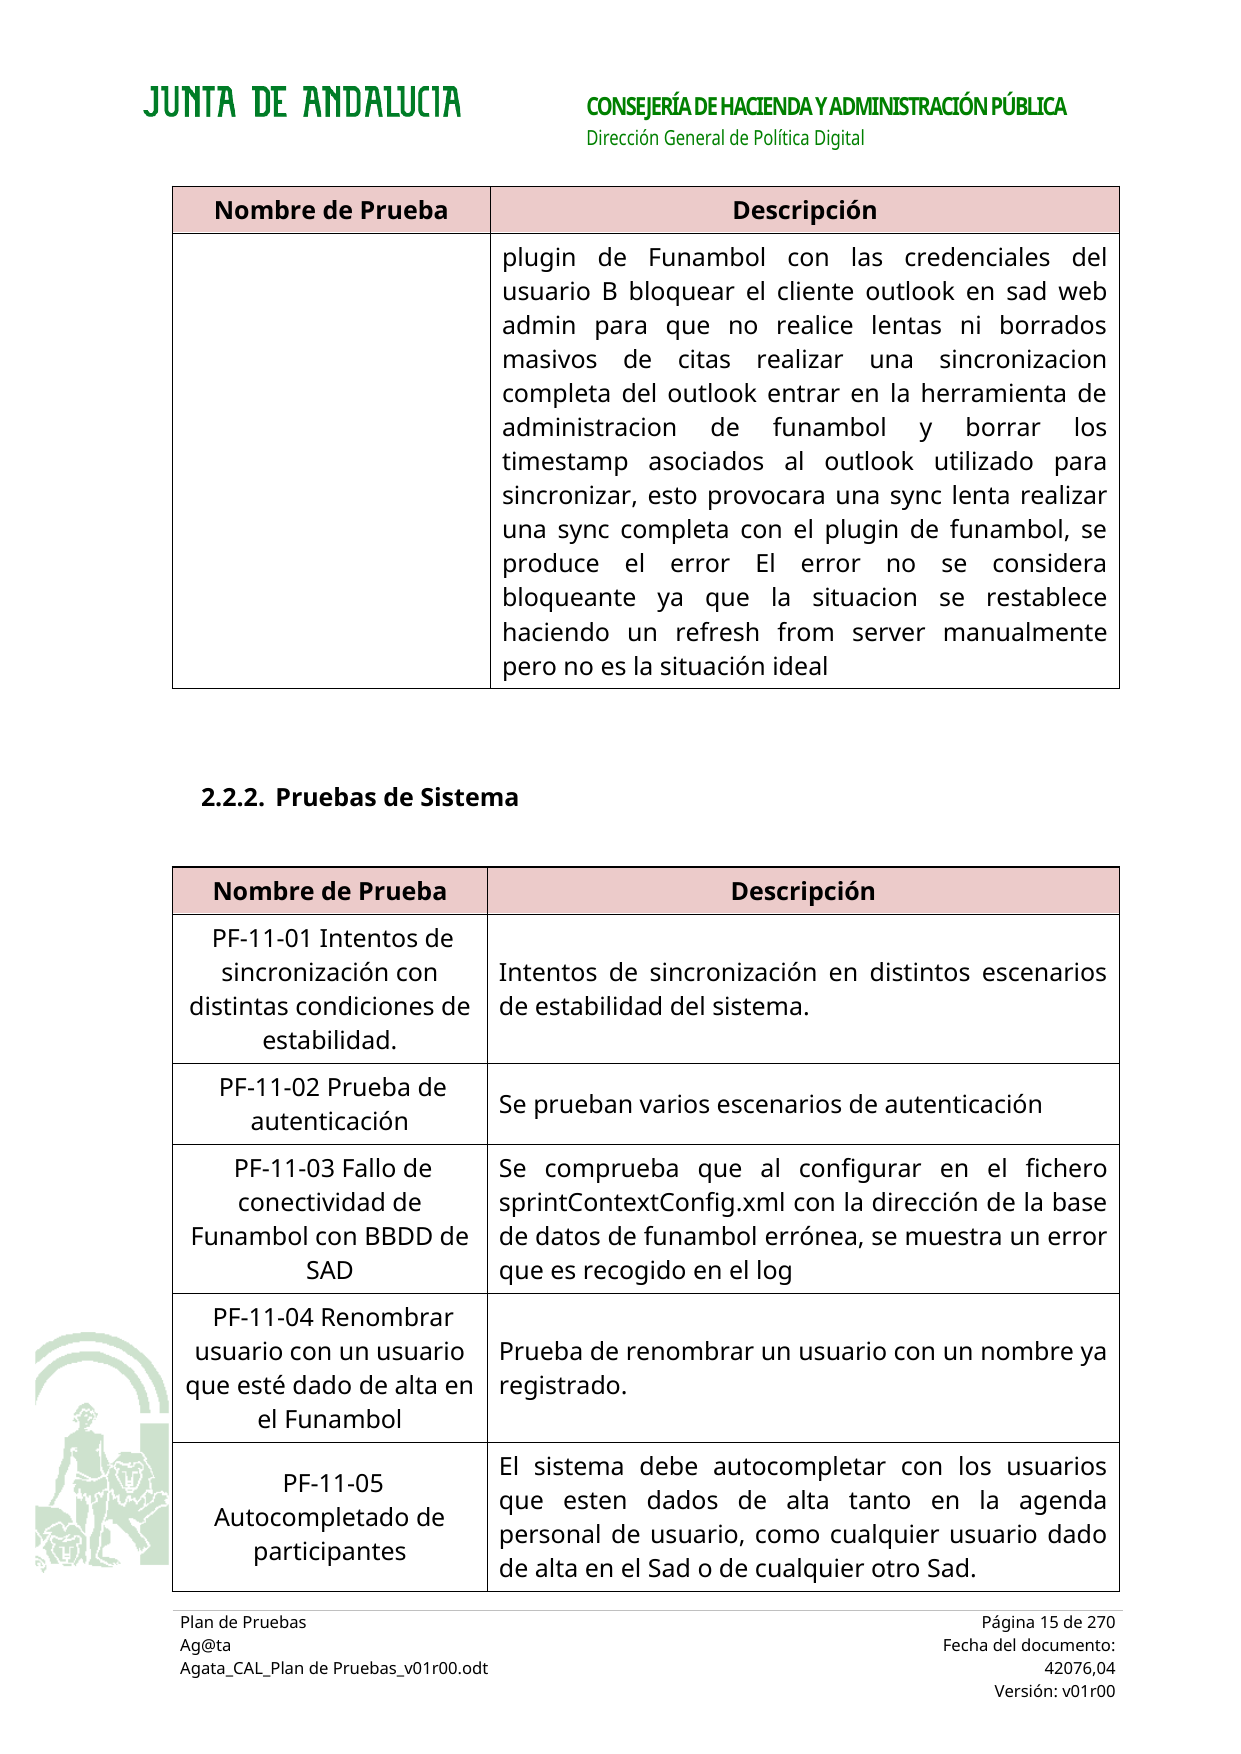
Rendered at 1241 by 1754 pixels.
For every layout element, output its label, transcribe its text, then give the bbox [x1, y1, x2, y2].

picture [143, 86, 461, 117]
table_cell [173, 234, 490, 688]
table_cell PF-11-02 Prueba de autenticación [173, 1064, 487, 1144]
table_cell PF-11-03 Fallo de conectividad de Funambol con BBDD de SAD [173, 1145, 487, 1293]
table_cell Se comprueba que al configurar en el fichero sprintContextConfig.xml con la dirección de la base de datos de funambol errónea, se muestra un error que es recogido en el log [488, 1145, 1119, 1293]
table_cell Se prueban varios escenarios de autenticación [488, 1064, 1119, 1144]
table_cell Intentos de sincronización en distintos escenarios de estabilidad del sistema. [488, 915, 1119, 1063]
table_cell plugin de Funambol con las credenciales del usuario B bloquear el cliente outlook en sad web admin para que no realice lentas ni borrados masivos de citas realizar una sincronizacion completa del outlook entrar en la herramienta de administracion de funambol y borrar los timestamp asociados al outlook utilizado para sincronizar, esto provocara una sync lenta realizar una sync completa con el plugin de funambol, se produce el error El error no se considera bloqueante ya que la situacion se restablece haciendo un refresh from server manualmente pero no es la situación ideal [491, 234, 1119, 688]
table_cell El sistema debe autocompletar con los usuarios que esten dados de alta tanto en la agenda personal de usuario, como cualquier usuario dado de alta en el Sad o de cualquier otro Sad. [488, 1443, 1119, 1591]
table_cell PF-11-01 Intentos de sincronización con distintas condiciones de estabilidad. [173, 915, 487, 1063]
table_header Nombre de Prueba [173, 868, 487, 913]
table_header Descripción [488, 868, 1119, 913]
table_header Descripción [491, 187, 1119, 232]
subtitle Pruebas de Sistema [201, 779, 1107, 814]
table_cell PF-11-04 Renombrar usuario con un usuario que esté dado de alta en el Funambol [173, 1294, 487, 1442]
table_cell Prueba de renombrar un usuario con un nombre ya registrado. [488, 1294, 1119, 1442]
table_header Nombre de Prueba [173, 187, 490, 232]
table_cell PF-11-05 Autocompletado de participantes [173, 1443, 487, 1591]
